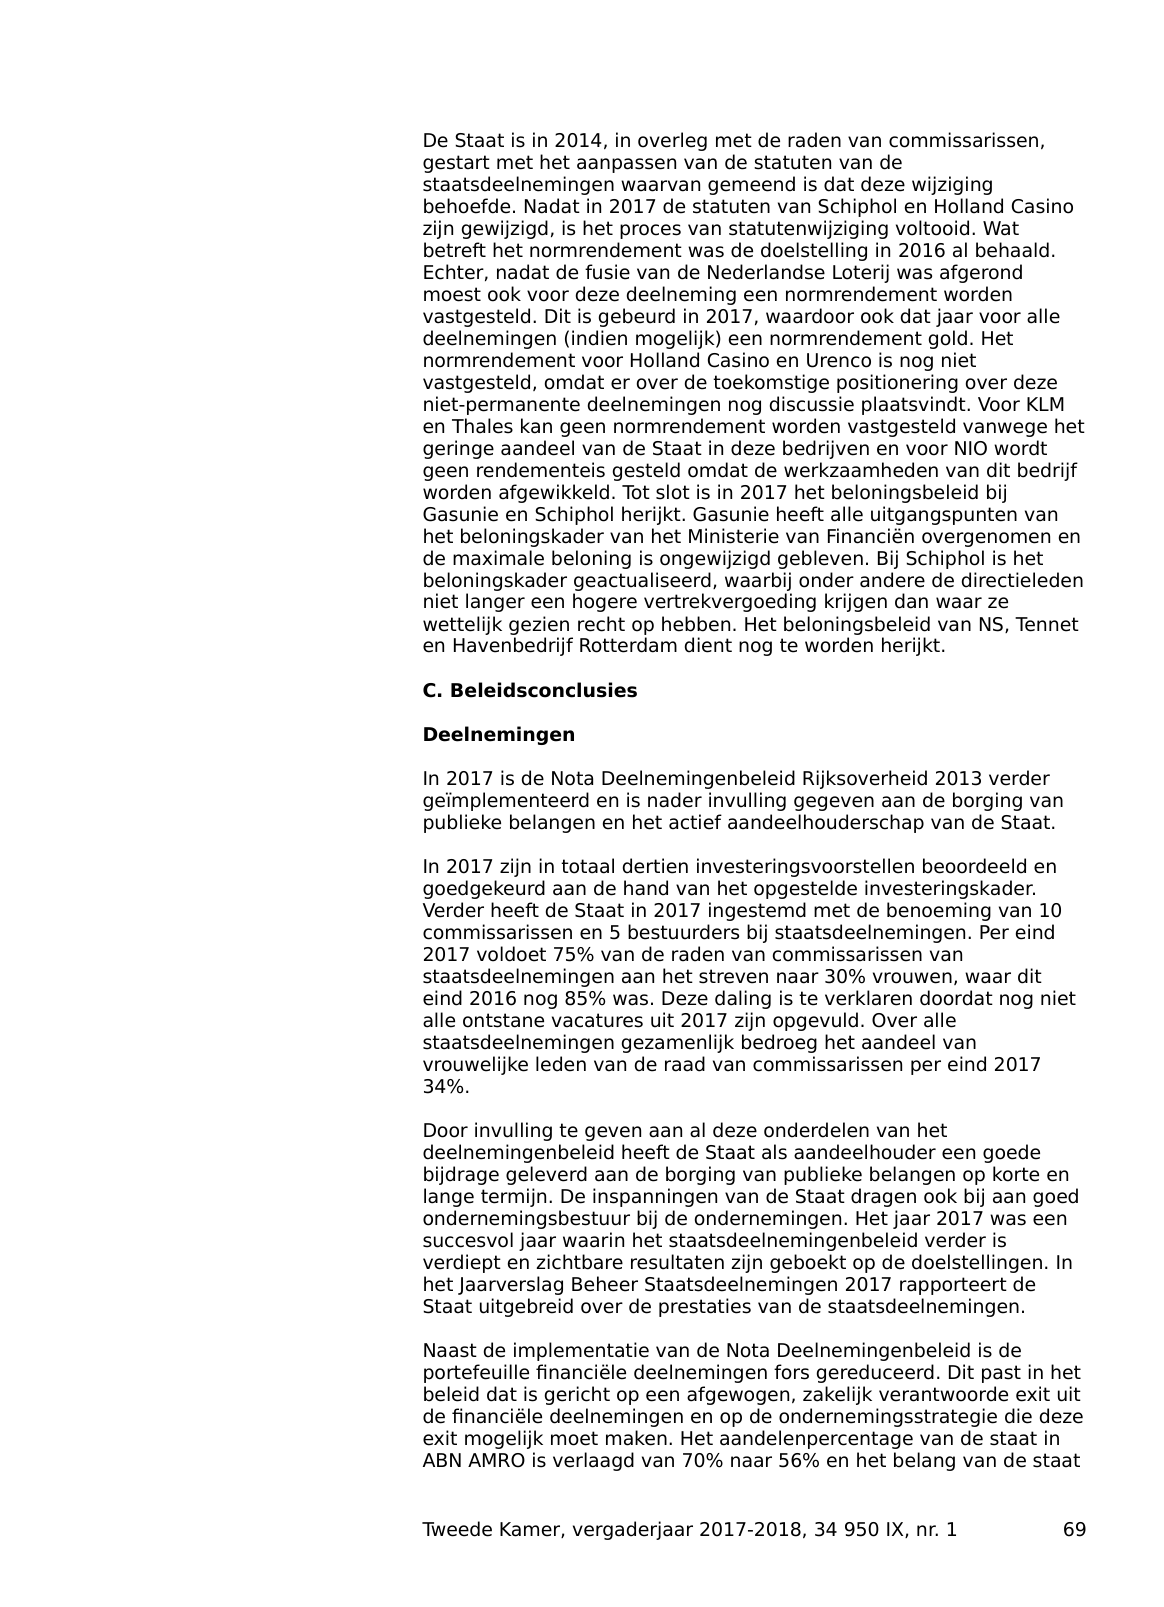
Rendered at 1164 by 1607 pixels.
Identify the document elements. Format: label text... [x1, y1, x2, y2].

text In 2017 is de Nota Deelnemingenbeleid Rijksoverheid 2013 verder geïmplementeerd en is nader invulling gegeven aan de borging van publieke belangen en het actief aandeelhouderschap van de Staat. [422, 768, 1087, 834]
text In 2017 zijn in totaal dertien investeringsvoorstellen beoordeeld en goedgekeurd aan de hand van het opgestelde investeringskader. Verder heeft de Staat in 2017 ingestemd met de benoeming van 10 commissarissen en 5 bestuurders bij staatsdeelnemingen. Per eind 2017 voldoet 75% van de raden van commissarissen van staatsdeelnemingen aan het streven naar 30% vrouwen, waar dit eind 2016 nog 85% was. Deze daling is te verklaren doordat nog niet alle ontstane vacatures uit 2017 zijn opgevuld. Over alle staatsdeelnemingen gezamenlijk bedroeg het aandeel van vrouwelijke leden van de raad van commissarissen per eind 2017 34%. [422, 856, 1087, 1098]
subtitle C. Beleidsconclusies [422, 679, 1087, 702]
text Naast de implementatie van de Nota Deelnemingenbeleid is de portefeuille financiële deelnemingen fors gereduceerd. Dit past in het beleid dat is gericht op een afgewogen, zakelijk verantwoorde exit uit de financiële deelnemingen en op de ondernemingsstrategie die deze exit mogelijk moet maken. Het aandelenpercentage van de staat in ABN AMRO is verlaagd van 70% naar 56% en het belang van de staat [422, 1340, 1087, 1472]
subtitle Deelnemingen [422, 724, 1087, 746]
text De Staat is in 2014, in overleg met de raden van commissarissen, gestart met het aanpassen van de statuten van de staatsdeelnemingen waarvan gemeend is dat deze wijziging behoefde. Nadat in 2017 de statuten van Schiphol en Holland Casino zijn gewijzigd, is het proces van statutenwijziging voltooid. Wat betreft het normrendement was de doelstelling in 2016 al behaald. Echter, nadat de fusie van de Nederlandse Loterij was afgerond moest ook voor deze deelneming een normrendement worden vastgesteld. Dit is gebeurd in 2017, waardoor ook dat jaar voor alle deelnemingen (indien mogelijk) een normrendement gold. Het normrendement voor Holland Casino en Urenco is nog niet vastgesteld, omdat er over de toekomstige positionering over deze niet-permanente deelnemingen nog discussie plaatsvindt. Voor KLM en Thales kan geen normrendement worden vastgesteld vanwege het geringe aandeel van de Staat in deze bedrijven en voor NIO wordt geen rendementeis gesteld omdat de werkzaamheden van dit bedrijf worden afgewikkeld. Tot slot is in 2017 het beloningsbeleid bij Gasunie en Schiphol herijkt. Gasunie heeft alle uitgangspunten van het beloningskader van het Ministerie van Financiën overgenomen en de maximale beloning is ongewijzigd gebleven. Bij Schiphol is het beloningskader geactualiseerd, waarbij onder andere de directieleden niet langer een hogere vertrekvergoeding krijgen dan waar ze wettelijk gezien recht op hebben. Het beloningsbeleid van NS, Tennet en Havenbedrijf Rotterdam dient nog te worden herijkt. [422, 130, 1087, 657]
text Door invulling te geven aan al deze onderdelen van het deelnemingenbeleid heeft de Staat als aandeelhouder een goede bijdrage geleverd aan de borging van publieke belangen op korte en lange termijn. De inspanningen van de Staat dragen ook bij aan goed ondernemingsbestuur bij de ondernemingen. Het jaar 2017 was een succesvol jaar waarin het staatsdeelnemingenbeleid verder is verdiept en zichtbare resultaten zijn geboekt op de doelstellingen. In het Jaarverslag Beheer Staatsdeelnemingen 2017 rapporteert de Staat uitgebreid over de prestaties van de staatsdeelnemingen. [422, 1120, 1087, 1318]
